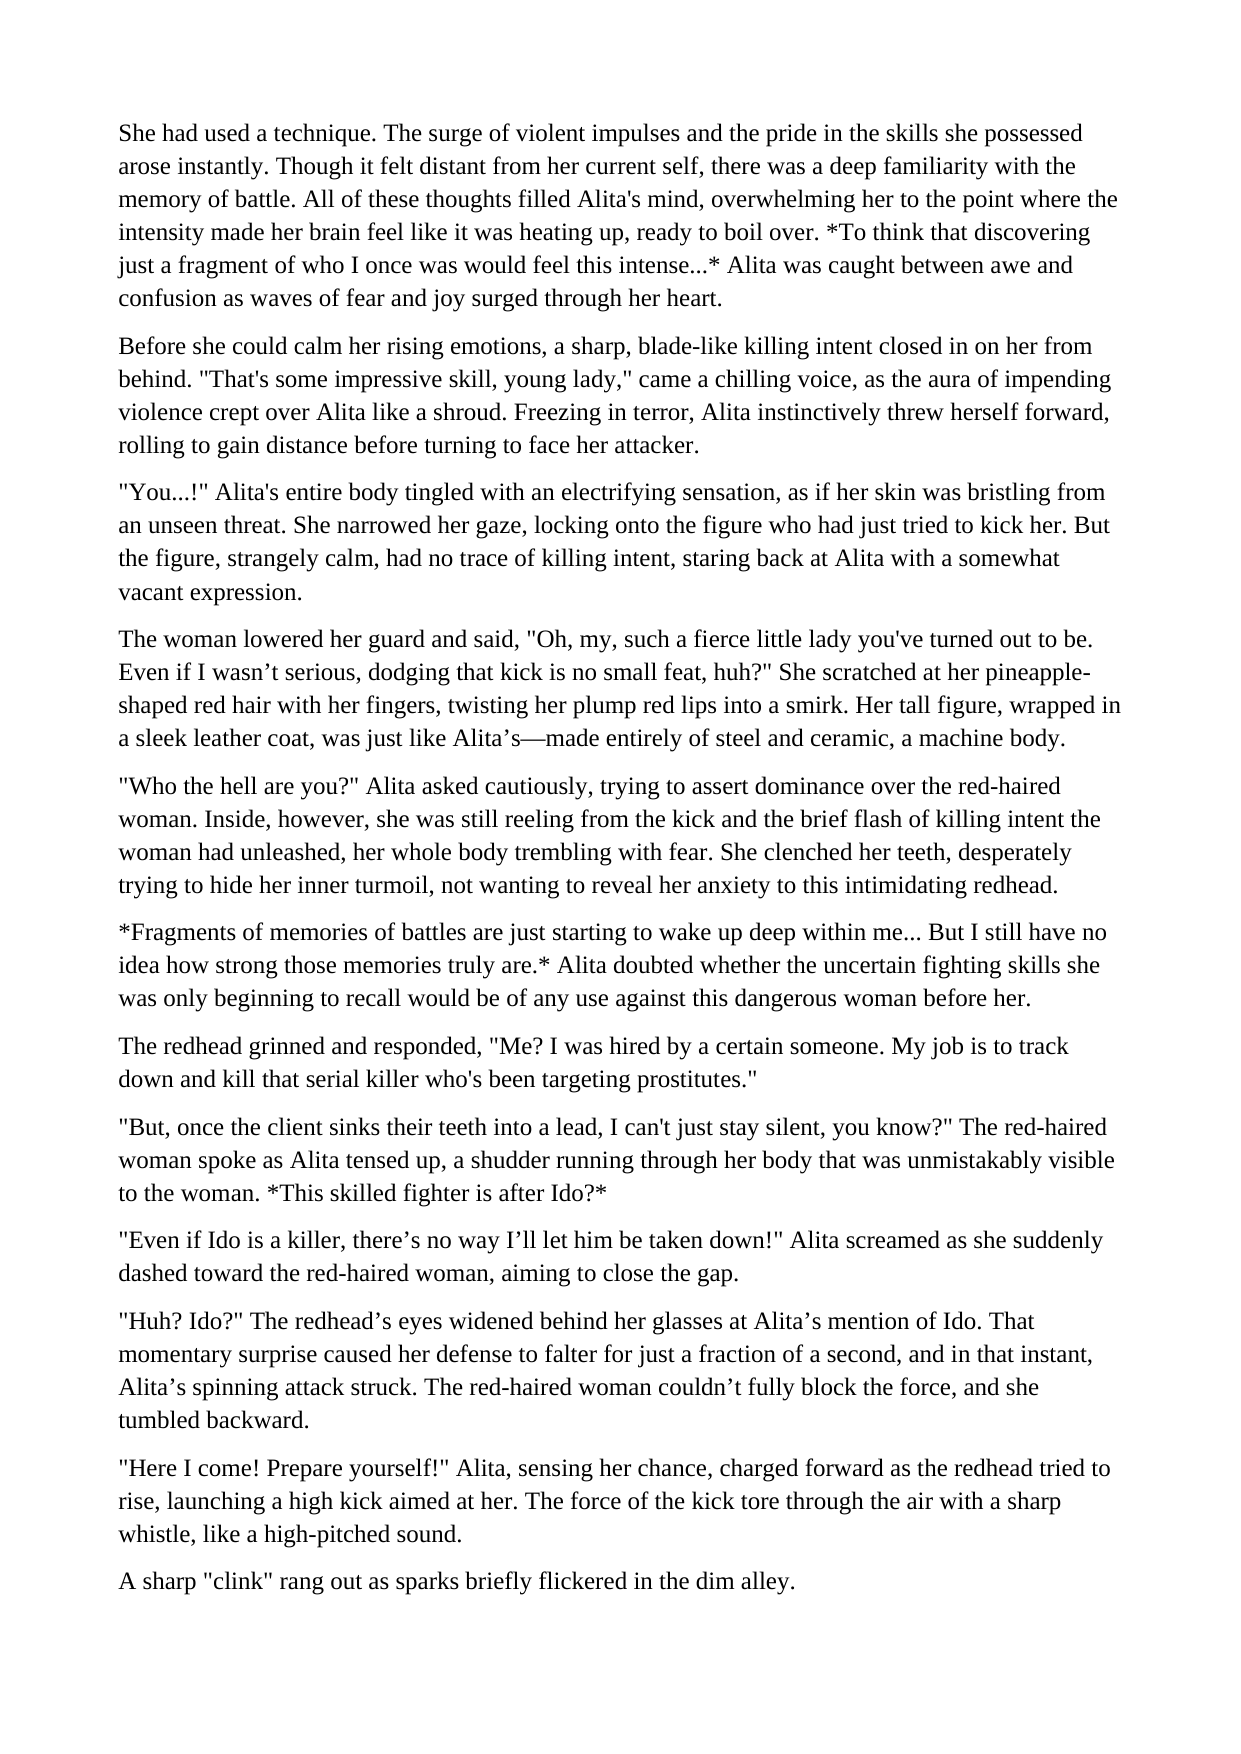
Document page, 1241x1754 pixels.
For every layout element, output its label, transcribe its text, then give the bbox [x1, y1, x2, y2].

text "Who the hell are you?" Alita asked cautiously, trying to assert dominance over the red-haired woman. Inside, however, she was still reeling from the kick and the brief flash of killing intent the woman had unleashed, her whole body trembling with fear. She clenched her teeth, desperately trying to hide her inner turmoil, not wanting to reveal her anxiety to this intimidating redhead. [118, 771, 1122, 899]
text "Huh? Ido?" The redhead’s eyes widened behind her glasses at Alita’s mention of Ido. That momentary surprise caused her defense to falter for just a fraction of a second, and in that instant, Alita’s spinning attack struck. The red-haired woman couldn’t fully block the force, and she tumbled backward. [118, 1306, 1122, 1434]
text *Fragments of memories of battles are just starting to wake up deep within me... But I still have no idea how strong those memories truly are.* Alita doubted whether the uncertain fighting skills she was only beginning to recall would be of any use against this dangerous woman before her. [118, 917, 1122, 1012]
text The woman lowered her guard and said, "Oh, my, such a fierce little lady you've turned out to be. Even if I wasn’t serious, dodging that kick is no small feat, huh?" She scratched at her pineapple-shaped red hair with her fingers, twisting her plump red lips into a smirk. Her tall figure, wrapped in a sleek leather coat, was just like Alita’s—made entirely of steel and ceramic, a machine body. [118, 624, 1122, 752]
text "But, once the client sinks their teeth into a lead, I can't just stay silent, you know?" The red-haired woman spoke as Alita tensed up, a shudder running through her body that was unmistakably visible to the woman. *This skilled fighter is after Ido?* [118, 1112, 1122, 1207]
text "You...!" Alita's entire body tingled with an electrifying sensation, as if her skin was bristling from an unseen threat. She narrowed her gaze, locking onto the figure who had just tried to kick her. But the figure, strangely calm, had no trace of killing intent, staring back at Alita with a somewhat vacant expression. [118, 477, 1122, 605]
text A sharp "clink" rang out as sparks briefly flickered in the dim alley. [118, 1566, 1122, 1595]
text "Even if Ido is a killer, there’s no way I’ll let him be taken down!" Alita screamed as she suddenly dashed toward the red-haired woman, aiming to close the gap. [118, 1225, 1122, 1287]
text She had used a technique. The surge of violent impulses and the pride in the skills she possessed arose instantly. Though it felt distant from her current self, there was a deep familiarity with the memory of battle. All of these thoughts filled Alita's mind, overwhelming her to the point where the intensity made her brain feel like it was heating up, ready to boil over. *To think that discovering just a fragment of who I once was would feel this intense...* Alita was caught between awe and confusion as waves of fear and joy surged through her heart. [118, 118, 1122, 312]
text "Here I come! Prepare yourself!" Alita, sensing her chance, charged forward as the redhead tried to rise, launching a high kick aimed at her. The force of the kick tore through the air with a sharp whistle, like a high-pitched sound. [118, 1453, 1122, 1547]
text The redhead grinned and responded, "Me? I was hired by a certain someone. My job is to track down and kill that serial killer who's been targeting prostitutes." [118, 1031, 1122, 1093]
text Before she could calm her rising emotions, a sharp, blade-like killing intent closed in on her from behind. "That's some impressive skill, young lady," came a chilling voice, as the aura of impending violence crept over Alita like a shroud. Freezing in terror, Alita instinctively threw herself forward, rolling to gain distance before turning to face her attacker. [118, 331, 1122, 459]
